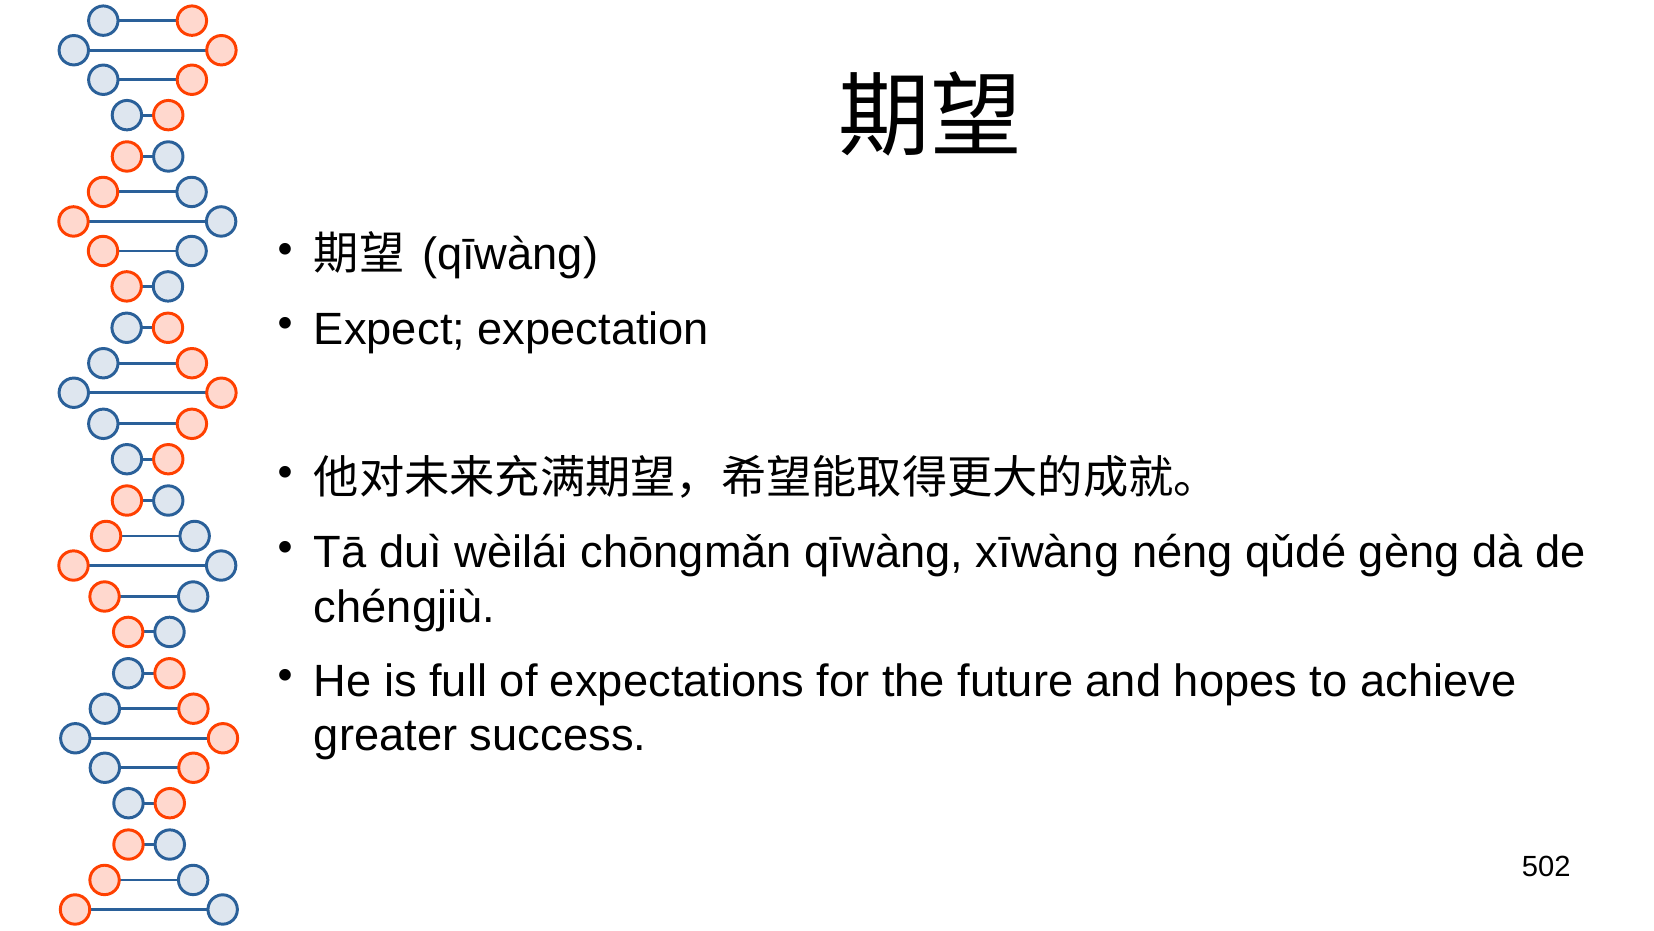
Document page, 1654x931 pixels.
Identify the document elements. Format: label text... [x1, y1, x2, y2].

title 期望 [265, 35, 1595, 189]
list 期望 (qīwàng) Expect; expectation 他对未来充满期望，希望能取得更大的成就。 Tā duì wèilái chōngmǎn qīwàng, xīwàng néng qǔdé gèng dà de chéngjiù. He is full of expectations for the future and hopes to achieve greater success. [265, 224, 1595, 764]
